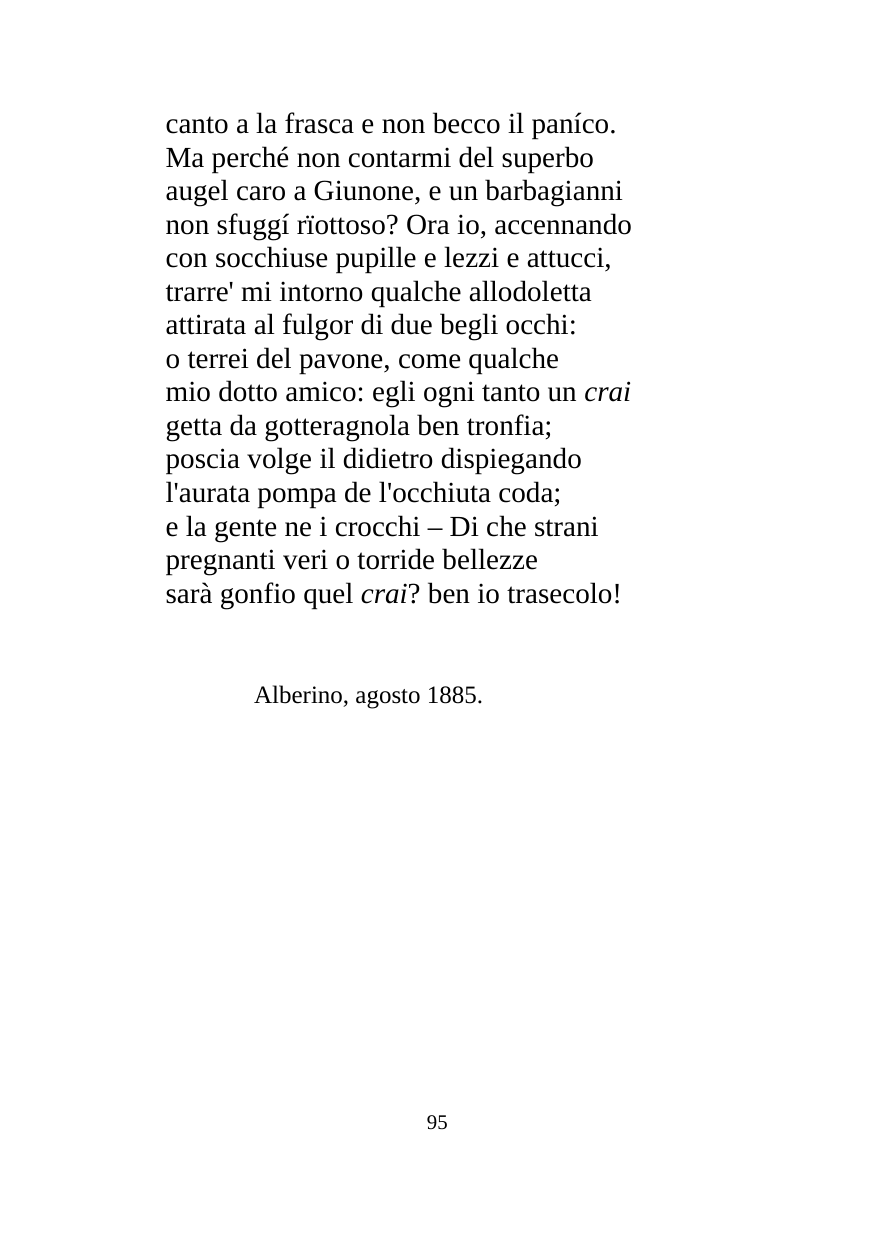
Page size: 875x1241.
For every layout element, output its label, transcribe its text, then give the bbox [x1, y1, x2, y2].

text canto a la frasca e non becco il paníco. Ma perché non contarmi del superbo augel caro a Giunone, e un barbagianni non sfuggí rïottoso? Ora io, accennando con socchiuse pupille e lezzi e attucci, trarre' mi intorno qualche allodoletta attirata al fulgor di due begli occhi: o terrei del pavone, come qualche mio dotto amico: egli ogni tanto un crai getta da gotteragnola ben tronfia; poscia volge il didietro dispiegando l'aurata pompa de l'occhiuta coda; e la gente ne i crocchi – Di che strani pregnanti veri o torride bellezze sarà gonfio quel crai? ben io trasecolo! [165, 106, 768, 609]
text Alberino, agosto 1885. [224, 680, 768, 709]
